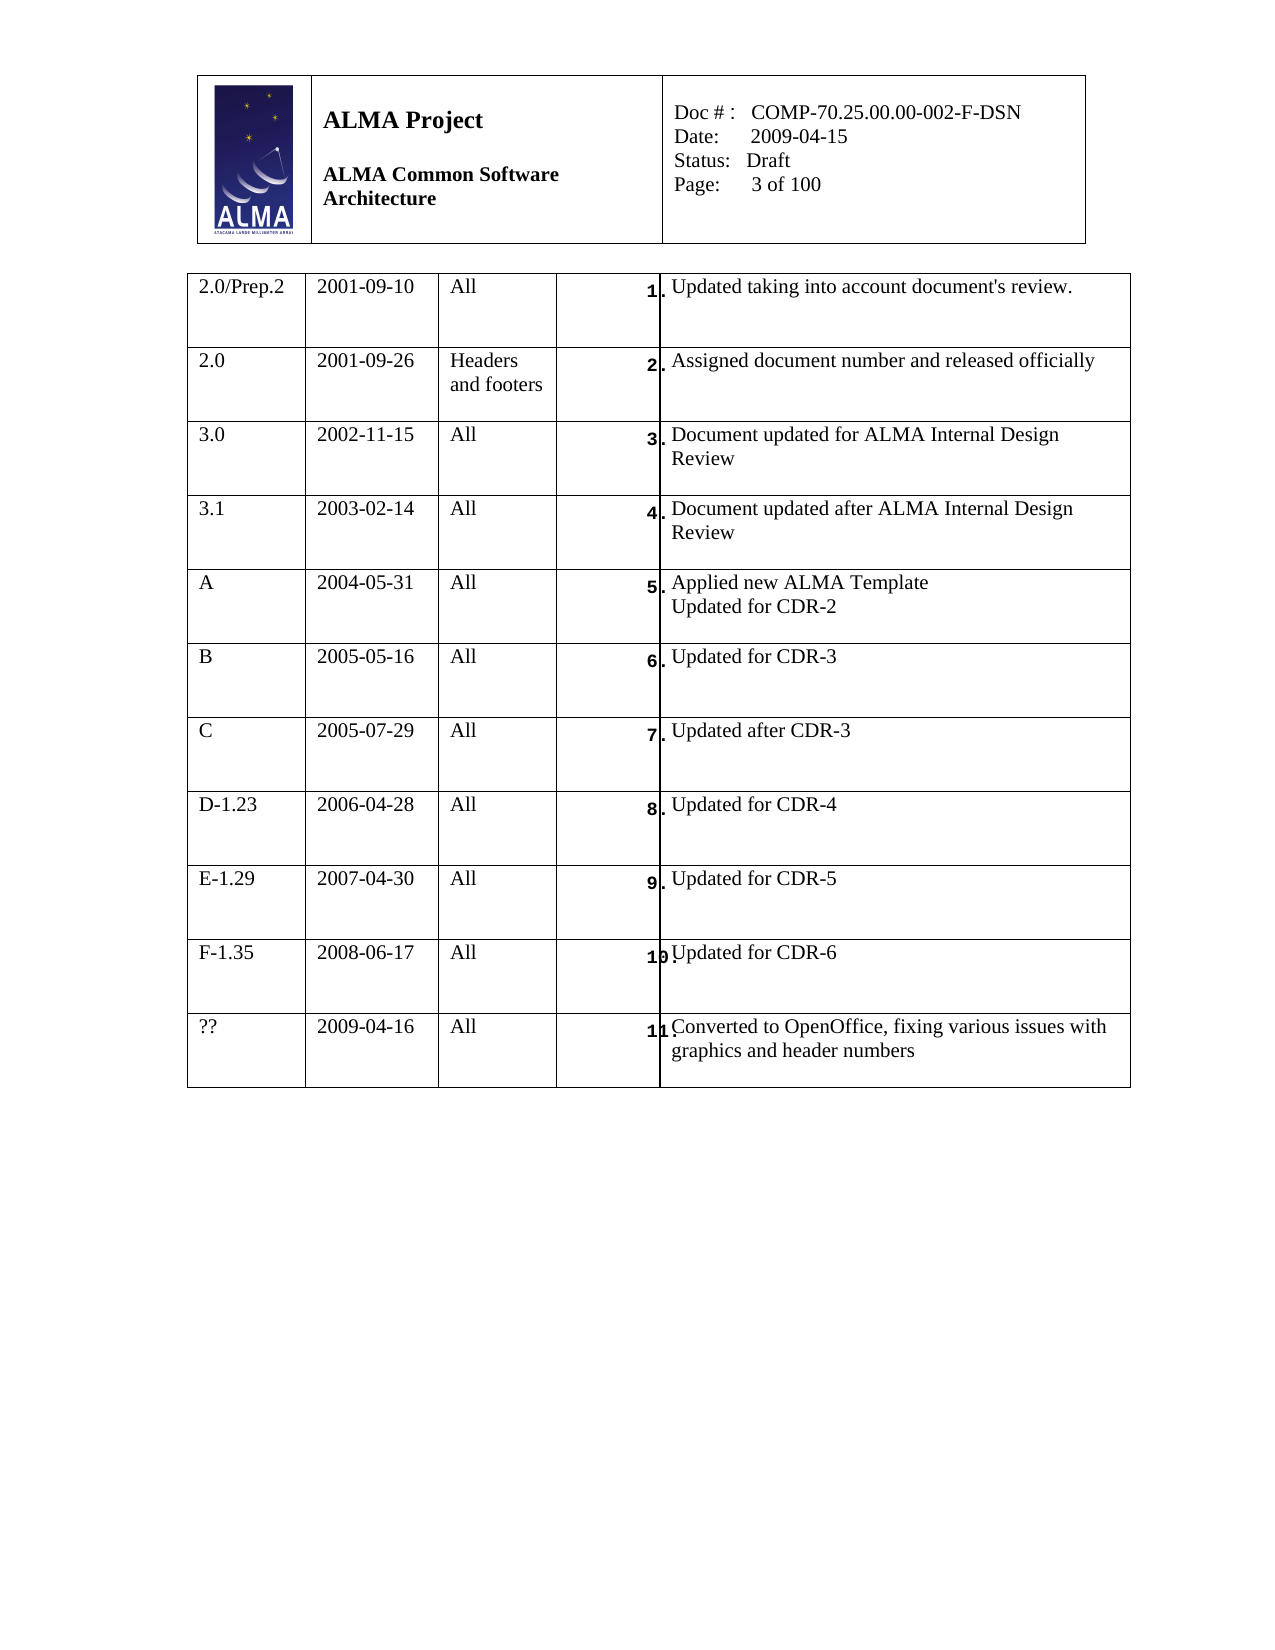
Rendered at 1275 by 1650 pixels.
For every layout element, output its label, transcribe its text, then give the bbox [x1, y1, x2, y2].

table_cell Converted to OpenOffice, fixing various issues with graphics and header numbers [661, 1014, 1130, 1087]
table_cell D-1.23 [188, 792, 305, 865]
table_cell [557, 348, 659, 421]
table_cell [557, 718, 659, 791]
table_cell [557, 1014, 659, 1087]
table_cell 2.0/Prep.2 [188, 274, 305, 347]
table_cell [557, 866, 659, 939]
picture [214, 85, 293, 235]
table_cell All [439, 718, 556, 791]
table_cell 2003-02-14 [306, 496, 438, 569]
table_cell C [188, 718, 305, 791]
table_cell All [439, 496, 556, 569]
table_cell [557, 496, 659, 569]
table_cell [557, 792, 659, 865]
table_cell 2001-09-10 [306, 274, 438, 347]
table_cell 2008-06-17 [306, 940, 438, 1013]
table_cell [557, 940, 659, 1013]
table_cell [557, 644, 659, 717]
table_cell F-1.35 [188, 940, 305, 1013]
table_cell All [439, 644, 556, 717]
table_cell 2004-05-31 [306, 570, 438, 643]
table_cell All [439, 570, 556, 643]
table_cell B [188, 644, 305, 717]
table_cell 2.0 [188, 348, 305, 421]
table_cell Updated for CDR-4 [661, 792, 1130, 865]
table_cell All [439, 1014, 556, 1087]
table_cell [557, 422, 659, 495]
table_cell 2009-04-16 [306, 1014, 438, 1087]
table_cell 3.1 [188, 496, 305, 569]
table_cell Updated after CDR-3 [661, 718, 1130, 791]
table_cell Updated for CDR-5 [661, 866, 1130, 939]
table_cell [557, 274, 659, 347]
table_cell Applied new ALMA Template Updated for CDR-2 [661, 570, 1130, 643]
table_cell 2001-09-26 [306, 348, 438, 421]
table_cell 2005-05-16 [306, 644, 438, 717]
table_cell 3.0 [188, 422, 305, 495]
table_cell 2007-04-30 [306, 866, 438, 939]
table_cell All [439, 940, 556, 1013]
table_cell E-1.29 [188, 866, 305, 939]
table_cell A [188, 570, 305, 643]
table_cell All [439, 422, 556, 495]
table_cell Document updated for ALMA Internal Design Review [661, 422, 1130, 495]
table_cell Document updated after ALMA Internal Design Review [661, 496, 1130, 569]
table_cell Updated for CDR-3 [661, 644, 1130, 717]
table_cell All [439, 274, 556, 347]
table_cell 2005-07-29 [306, 718, 438, 791]
table_cell ?? [188, 1014, 305, 1087]
table_cell [557, 570, 659, 643]
table_cell Headers and footers [439, 348, 556, 421]
table_cell Updated taking into account document's review. [661, 274, 1130, 347]
table_cell 2006-04-28 [306, 792, 438, 865]
table_cell Updated for CDR-6 [661, 940, 1130, 1013]
table_cell 2002-11-15 [306, 422, 438, 495]
table_cell All [439, 792, 556, 865]
table_cell All [439, 866, 556, 939]
table_cell Assigned document number and released officially [661, 348, 1130, 421]
